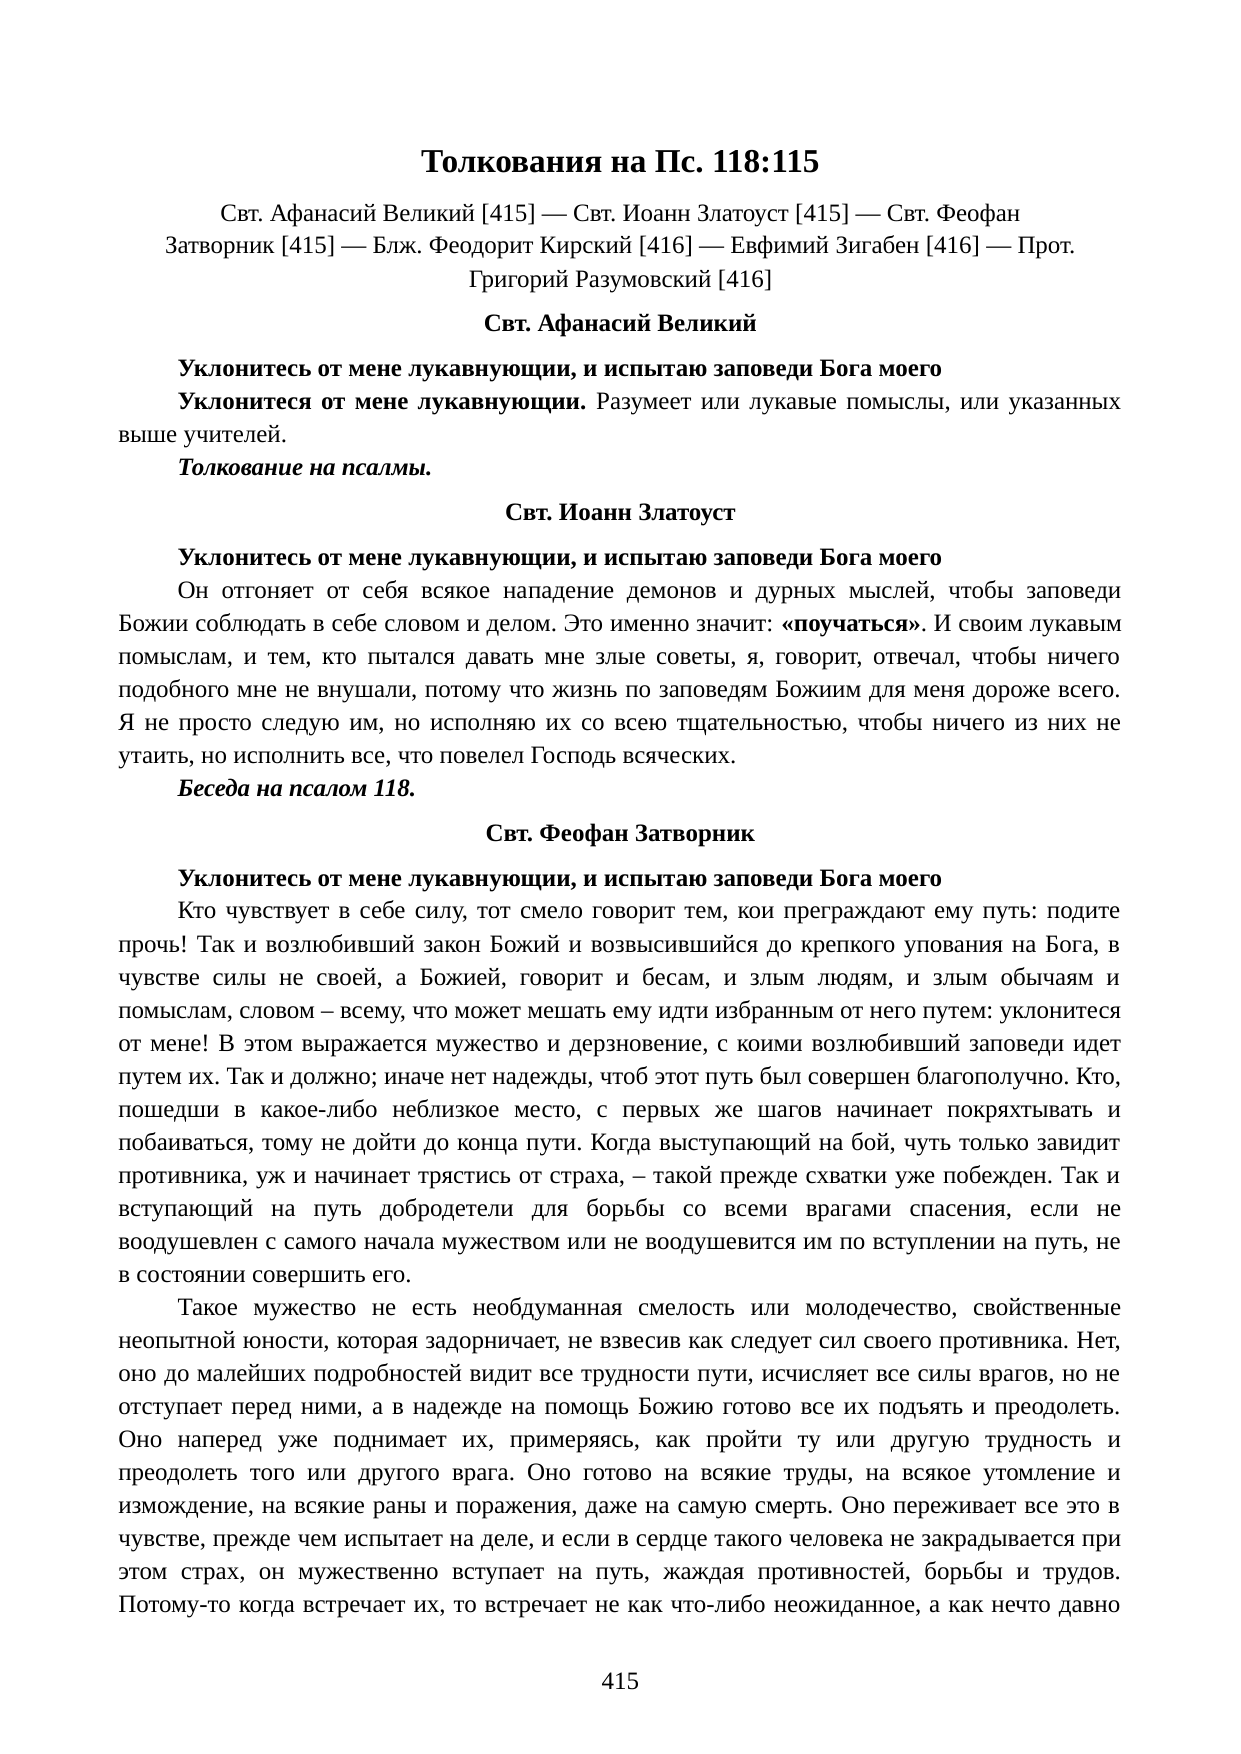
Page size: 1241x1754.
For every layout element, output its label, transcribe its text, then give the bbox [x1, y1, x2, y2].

text Такое мужество не есть необдуманная смелость или молодечество, свойственные неопытной юности, которая задорничает, не взвесив как следует сил своего противника. Нет, оно до малейших подробностей видит все трудности пути, исчисляет все силы врагов, но не отступает перед ними, а в надежде на помощь Божию готово все их подъять и преодолеть. Оно наперед уже поднимает их, примеряясь, как пройти ту или другую трудность и преодолеть того или другого врага. Оно готово на всякие труды, на всякое утомление и измождение, на всякие раны и поражения, даже на самую смерть. Оно переживает все это в чувстве, прежде чем испытает на деле, и если в сердце такого человека не закрадывается при этом страх, он мужественно вступает на путь, жаждая противностей, борьбы и трудов. Потому-то когда встречает их, то встречает не как что-либо неожиданное, а как нечто давно [118, 1292, 1122, 1618]
text Уклонитеся от мене лукавнующии. Разумеет или лукавые помыслы, или указанных выше учителей. [118, 386, 1122, 448]
text Уклонитесь от мене лукавнующии, и испытаю заповеди Бога моего [118, 353, 1122, 382]
text Кто чувствует в себе силу, тот смело говорит тем, кои преграждают ему путь: подите прочь! Так и возлюбивший закон Божий и возвысившийся до крепкого упования на Бога, в чувстве силы не своей, а Божией, говорит и бесам, и злым людям, и злым обычаям и помыслам, словом – всему, что может мешать ему идти избранным от него путем: уклонитеся от мене! В этом выражается мужество и дерзновение, с коими возлюбивший заповеди идет путем их. Так и должно; иначе нет надежды, чтоб этот путь был совершен благополучно. Кто, пошедши в какое-либо неблизкое место, с первых же шагов начинает покряхтывать и побаиваться, тому не дойти до конца пути. Когда выступающий на бой, чуть только завидит противника, уж и начинает трястись от страха, – такой прежде схватки уже побежден. Так и вступающий на путь добродетели для борьбы со всеми врагами спасения, если не воодушевлен с самого начала мужеством или не воодушевится им по вступлении на путь, не в состоянии совершить его. [118, 896, 1122, 1288]
text Толкование на псалмы. [118, 452, 1122, 481]
subtitle Свт. Феофан Затворник [118, 818, 1122, 847]
text Свт. Афанасий Великий [415] — Свт. Иоанн Златоуст [415] — Свт. Феофан Затворник [415] — Блж. Феодорит Кирский [416] — Евфимий Зигабен [416] — Прот. Григорий Разумовский [416] [118, 198, 1122, 292]
subtitle Свт. Иоанн Златоуст [118, 497, 1122, 526]
text Он отгоняет от себя всякое на­падение демонов и дурных мыслей, чтобы заповеди Божии соблюдать в себе словом и делом. Это именно значит: «поучаться». И своим лукавым помыслам, и тем, кто пытался давать мне злые советы, я, говорит, отвечал, чтобы ничего подобного мне не внушали, потому что жизнь по заповедям Божиим для меня дороже всего. Я не просто следую им, но исполняю их со всею тщательностью, чтобы ничего из них не утаить, но исполнить все, что повелел Господь всяческих. [118, 575, 1122, 769]
text Уклонитесь от мене лукавнующии, и испытаю заповеди Бога моего [118, 542, 1122, 571]
subtitle Свт. Афанасий Великий [118, 308, 1122, 337]
subtitle Толкования на Пс. 118:115 [118, 142, 1122, 180]
text Уклонитесь от мене лукавнующии, и испытаю заповеди Бога моего [118, 863, 1122, 891]
text Беседа на псалом 118. [118, 773, 1122, 802]
